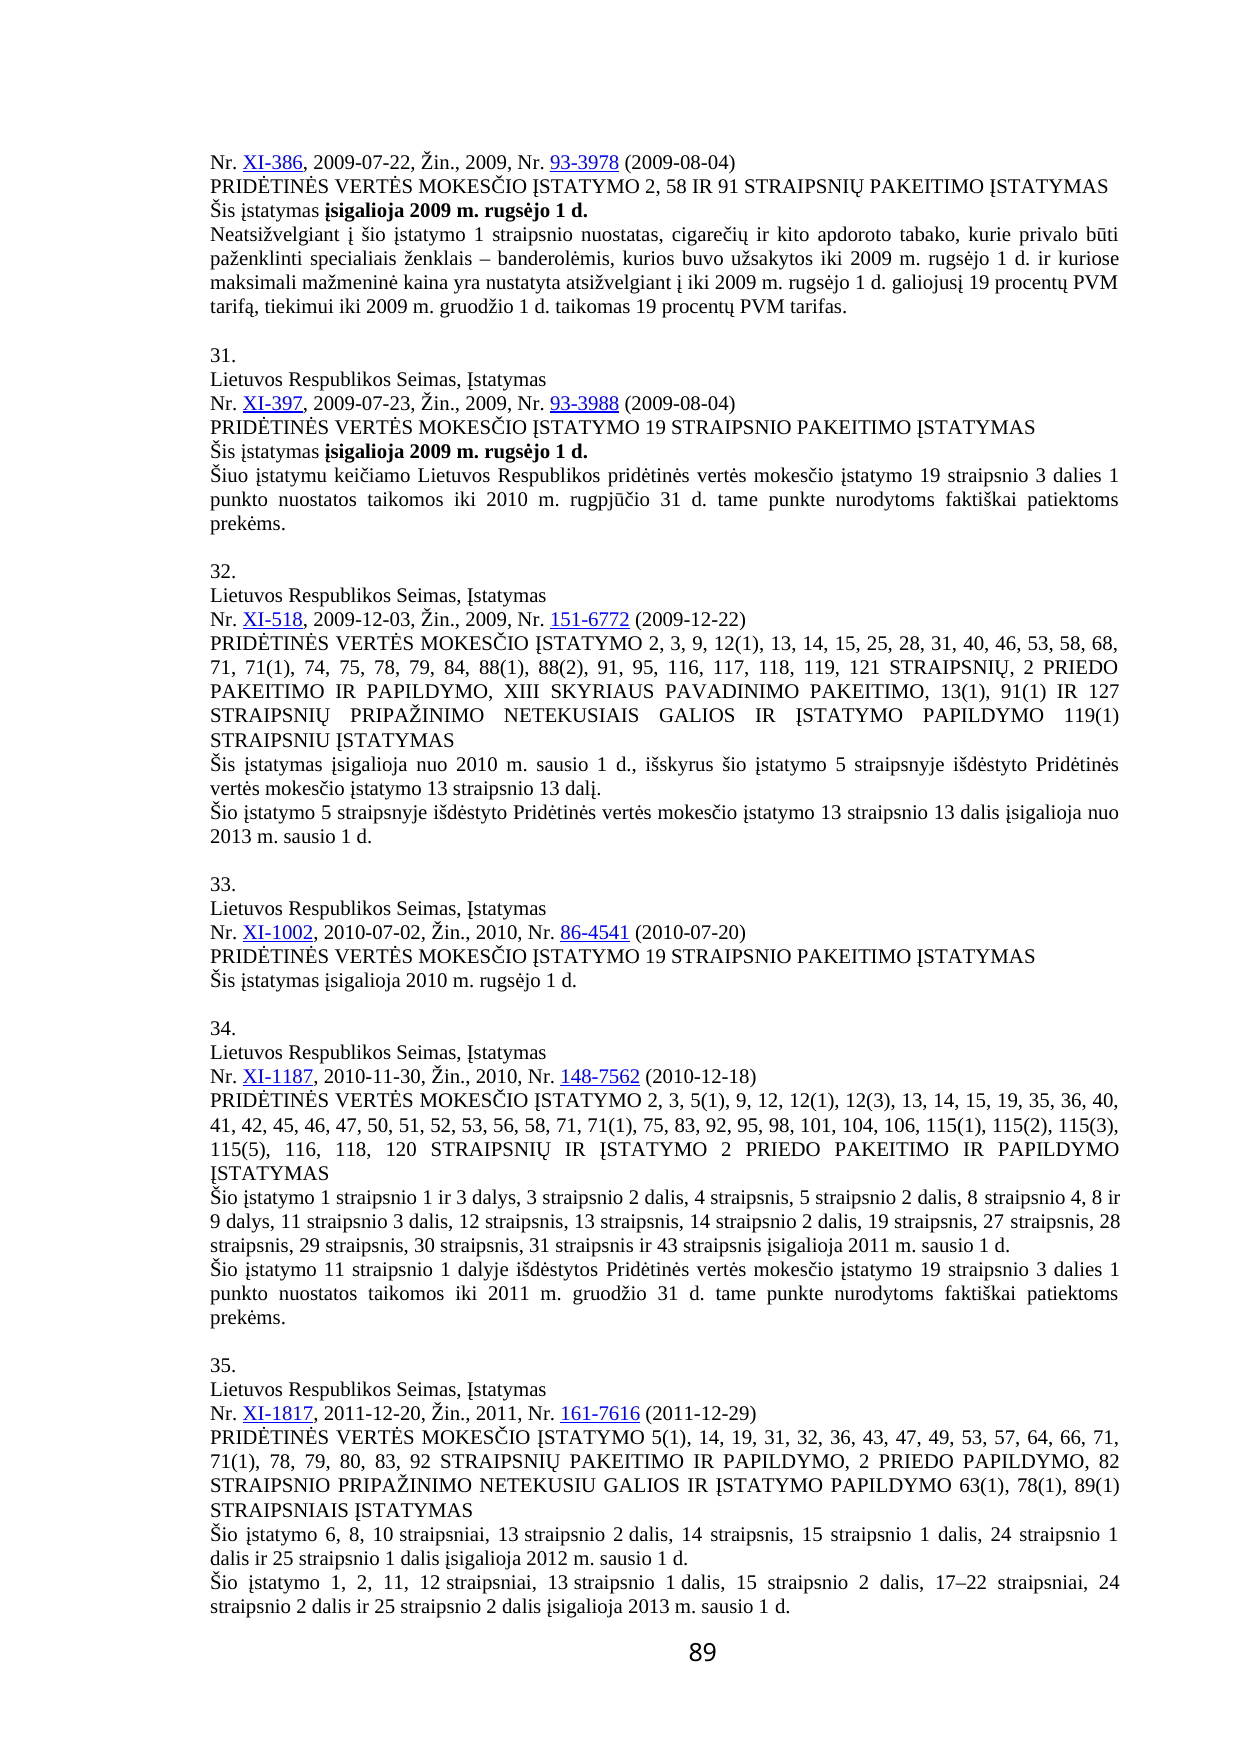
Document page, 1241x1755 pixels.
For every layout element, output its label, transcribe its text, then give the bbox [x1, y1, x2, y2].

text Lietuvos Respublikos Seimas, Įstatymas [210, 1040, 1120, 1064]
text Šio įstatymo 5 straipsnyje išdėstyto Pridėtinės vertės mokesčio įstatymo 13 straipsnio 13 dalis įsigalioja nuo 2013 m. sausio 1 d. [210, 800, 1120, 848]
text Šio įstatymo 6, 8, 10 straipsniai, 13 straipsnio 2 dalis, 14 straipsnis, 15 straipsnio 1 dalis, 24 straipsnio 1 dalis ir 25 straipsnio 1 dalis įsigalioja 2012 m. sausio 1 d. [210, 1522, 1120, 1570]
text Lietuvos Respublikos Seimas, Įstatymas [210, 1377, 1120, 1401]
text PRIDĖTINĖS VERTĖS MOKESČIO ĮSTATYMO 2, 3, 9, 12(1), 13, 14, 15, 25, 28, 31, 40, 46, 53, 58, 68, 71, 71(1), 74, 75, 78, 79, 84, 88(1), 88(2), 91, 95, 116, 117, 118, 119, 121 STRAIPSNIŲ, 2 PRIEDO PAKEITIMO IR PAPILDYMO, XIII SKYRIAUS PAVADINIMO PAKEITIMO, 13(1), 91(1) IR 127 STRAIPSNIŲ PRIPAŽINIMO NETEKUSIAIS GALIOS IR ĮSTATYMO PAPILDYMO 119(1) STRAIPSNIU ĮSTATYMAS [210, 631, 1120, 752]
text Nr. XI-397, 2009-07-23, Žin., 2009, Nr. 93-3988 (2009-08-04) [210, 391, 1120, 415]
text Nr. XI-1817, 2011-12-20, Žin., 2011, Nr. 161-7616 (2011-12-29) [210, 1401, 1120, 1425]
text Šis įstatymas įsigalioja 2009 m. rugsėjo 1 d. [210, 439, 1120, 463]
text Lietuvos Respublikos Seimas, Įstatymas [210, 896, 1120, 920]
text 32. [210, 559, 1120, 583]
text Nr. XI-518, 2009-12-03, Žin., 2009, Nr. 151-6772 (2009-12-22) [210, 607, 1120, 631]
text 34. [210, 1016, 1120, 1040]
text Nr. XI-386, 2009-07-22, Žin., 2009, Nr. 93-3978 (2009-08-04) [210, 150, 1120, 174]
text Šio įstatymo 1 straipsnio 1 ir 3 dalys, 3 straipsnio 2 dalis, 4 straipsnis, 5 straipsnio 2 dalis, 8 straipsnio 4, 8 ir 9 dalys, 11 straipsnio 3 dalis, 12 straipsnis, 13 straipsnis, 14 straipsnio 2 dalis, 19 straipsnis, 27 straipsnis, 28 straipsnis, 29 straipsnis, 30 straipsnis, 31 straipsnis ir 43 straipsnis įsigalioja 2011 m. sausio 1 d. [210, 1185, 1120, 1257]
text Nr. XI-1002, 2010-07-02, Žin., 2010, Nr. 86-4541 (2010-07-20) [210, 920, 1120, 944]
text Nr. XI-1187, 2010-11-30, Žin., 2010, Nr. 148-7562 (2010-12-18) [210, 1064, 1120, 1088]
text PRIDĖTINĖS VERTĖS MOKESČIO ĮSTATYMO 19 STRAIPSNIO PAKEITIMO ĮSTATYMAS [210, 415, 1120, 439]
text Šiuo įstatymu keičiamo Lietuvos Respublikos pridėtinės vertės mokesčio įstatymo 19 straipsnio 3 dalies 1 punkto nuostatos taikomos iki 2010 m. rugpjūčio 31 d. tame punkte nurodytoms faktiškai patiektoms prekėms. [210, 463, 1120, 535]
text Šis įstatymas įsigalioja nuo 2010 m. sausio 1 d., išskyrus šio įstatymo 5 straipsnyje išdėstyto Pridėtinės vertės mokesčio įstatymo 13 straipsnio 13 dalį. [210, 752, 1120, 800]
text 35. [210, 1353, 1120, 1377]
text Šis įstatymas įsigalioja 2009 m. rugsėjo 1 d. [210, 198, 1120, 222]
text PRIDĖTINĖS VERTĖS MOKESČIO ĮSTATYMO 19 STRAIPSNIO PAKEITIMO ĮSTATYMAS [210, 944, 1120, 968]
text Lietuvos Respublikos Seimas, Įstatymas [210, 367, 1120, 391]
text PRIDĖTINĖS VERTĖS MOKESČIO ĮSTATYMO 2, 3, 5(1), 9, 12, 12(1), 12(3), 13, 14, 15, 19, 35, 36, 40, 41, 42, 45, 46, 47, 50, 51, 52, 53, 56, 58, 71, 71(1), 75, 83, 92, 95, 98, 101, 104, 106, 115(1), 115(2), 115(3), 115(5), 116, 118, 120 STRAIPSNIŲ IR ĮSTATYMO 2 PRIEDO PAKEITIMO IR PAPILDYMO ĮSTATYMAS [210, 1088, 1120, 1185]
text 31. [210, 342, 1120, 367]
text PRIDĖTINĖS VERTĖS MOKESČIO ĮSTATYMO 2, 58 IR 91 STRAIPSNIŲ PAKEITIMO ĮSTATYMAS [210, 174, 1120, 198]
text Neatsižvelgiant į šio įstatymo 1 straipsnio nuostatas, cigarečių ir kito apdoroto tabako, kurie privalo būti paženklinti specialiais ženklais – banderolėmis, kurios buvo užsakytos iki 2009 m. rugsėjo 1 d. ir kuriose maksimali mažmeninė kaina yra nustatyta atsižvelgiant į iki 2009 m. rugsėjo 1 d. galiojusį 19 procentų PVM tarifą, tiekimui iki 2009 m. gruodžio 1 d. taikomas 19 procentų PVM tarifas. [210, 222, 1120, 318]
text Šio įstatymo 1, 2, 11, 12 straipsniai, 13 straipsnio 1 dalis, 15 straipsnio 2 dalis, 17–22 straipsniai, 24 straipsnio 2 dalis ir 25 straipsnio 2 dalis įsigalioja 2013 m. sausio 1 d. [210, 1570, 1120, 1618]
text PRIDĖTINĖS VERTĖS MOKESČIO ĮSTATYMO 5(1), 14, 19, 31, 32, 36, 43, 47, 49, 53, 57, 64, 66, 71, 71(1), 78, 79, 80, 83, 92 STRAIPSNIŲ PAKEITIMO IR PAPILDYMO, 2 PRIEDO PAPILDYMO, 82 STRAIPSNIO PRIPAŽINIMO NETEKUSIU GALIOS IR ĮSTATYMO PAPILDYMO 63(1), 78(1), 89(1) STRAIPSNIAIS ĮSTATYMAS [210, 1425, 1120, 1522]
text Lietuvos Respublikos Seimas, Įstatymas [210, 583, 1120, 607]
text Šis įstatymas įsigalioja 2010 m. rugsėjo 1 d. [210, 968, 1120, 992]
text 33. [210, 872, 1120, 896]
text Šio įstatymo 11 straipsnio 1 dalyje išdėstytos Pridėtinės vertės mokesčio įstatymo 19 straipsnio 3 dalies 1 punkto nuostatos taikomos iki 2011 m. gruodžio 31 d. tame punkte nurodytoms faktiškai patiektoms prekėms. [210, 1257, 1120, 1329]
